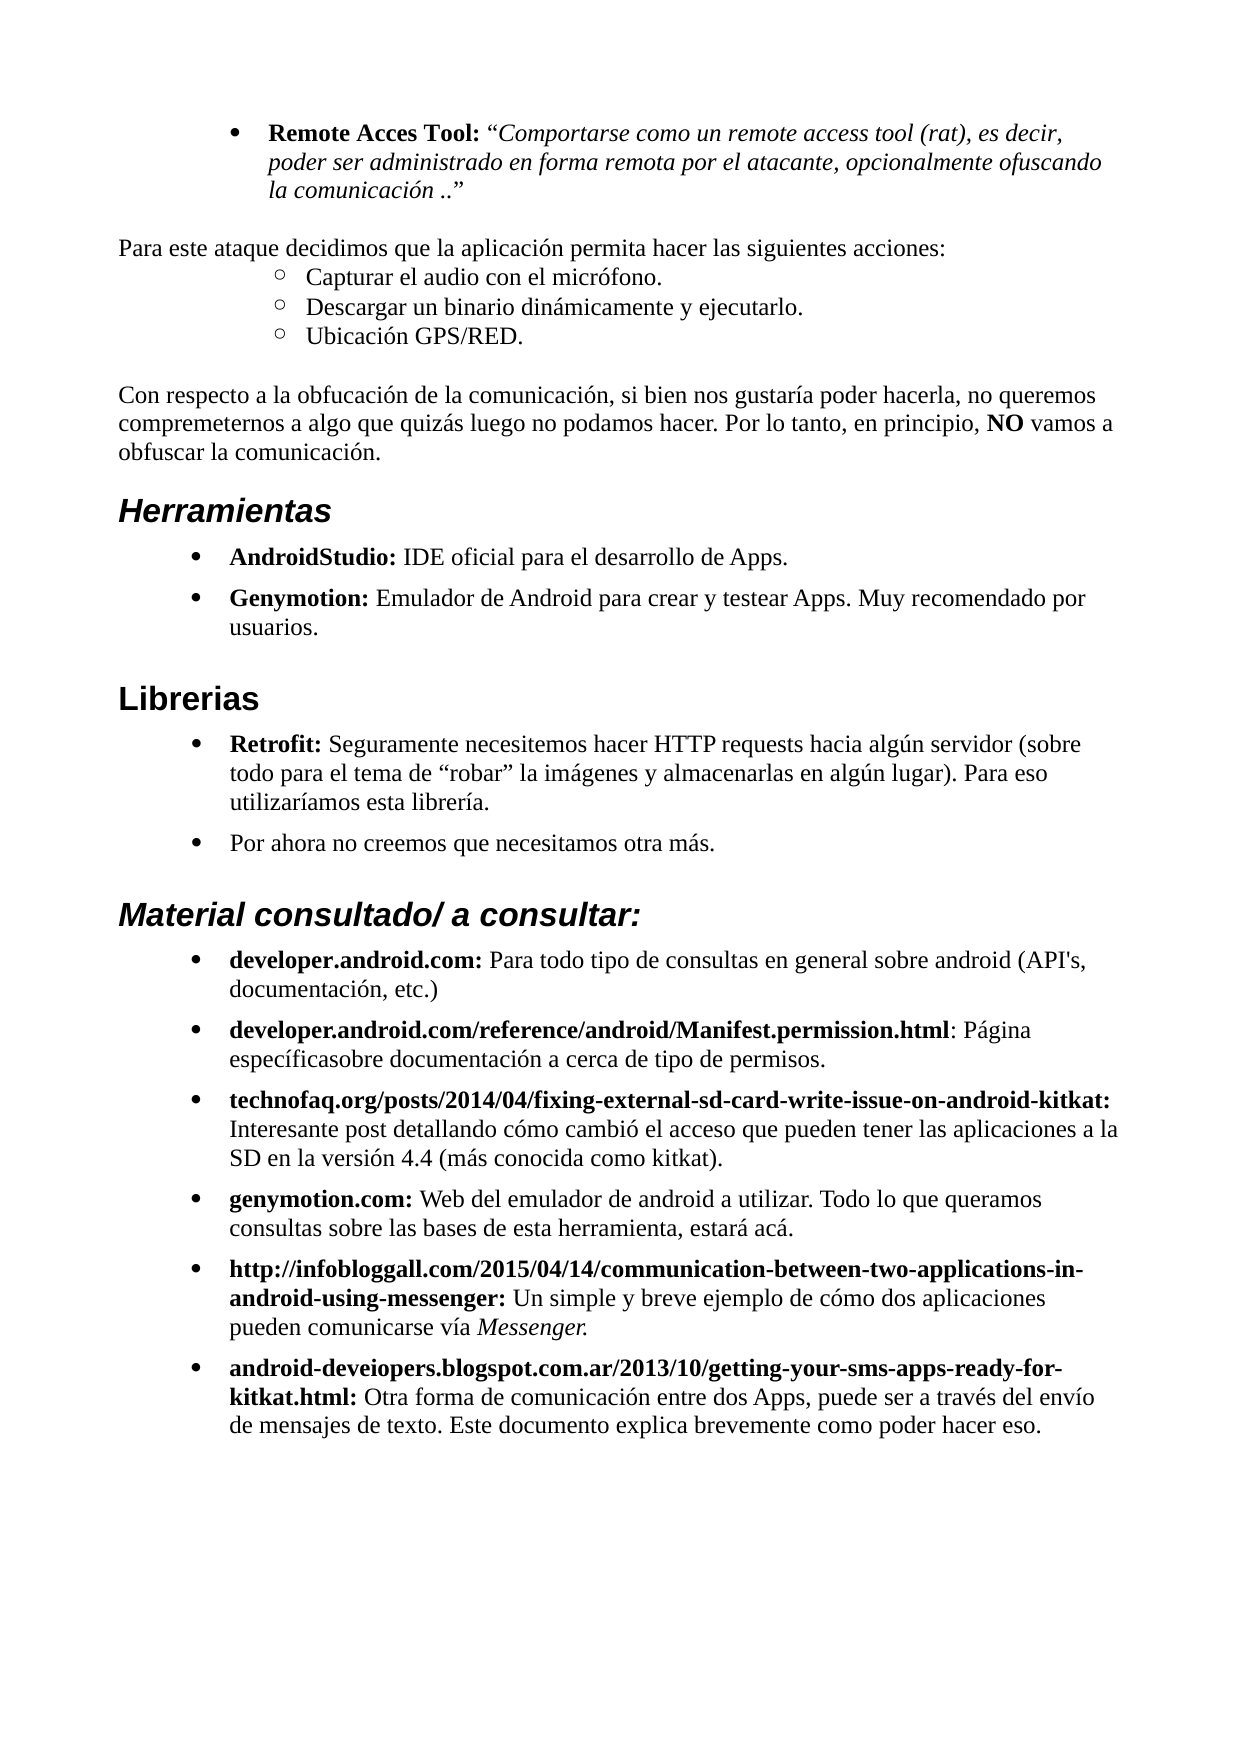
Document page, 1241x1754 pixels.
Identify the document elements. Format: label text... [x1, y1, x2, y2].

subtitle Librerias [118, 678, 1122, 717]
list genymotion.com: Web del emulador de android a utilizar. Todo lo que queramos consultas sobre las bases de esta herramienta, estará acá. [192, 1184, 1122, 1242]
list developer.android.com/reference/android/Manifest.permission.html: Página específicasobre documentación a cerca de tipo de permisos. [192, 1016, 1122, 1073]
list Remote Acces Tool: “Comportarse como un remote access tool (rat), es decir, poder ser administrado en forma remota por el atacante, opcionalmente ofuscando la comunicación ..” [231, 118, 1122, 204]
list Retrofit: Seguramente necesitemos hacer HTTP requests hacia algún servidor (sobre todo para el tema de “robar” la imágenes y almacenarlas en algún lugar). Para eso utilizaríamos esta librería. [192, 729, 1122, 816]
list Descargar un binario dinámicamente y ejecutarlo. [268, 292, 1122, 321]
list Genymotion: Emulador de Android para crear y testear Apps. Muy recomendado por usuarios. [192, 583, 1122, 641]
list Capturar el audio con el micrófono. [268, 262, 1122, 292]
list AndroidStudio: IDE oficial para el desarrollo de Apps. [192, 542, 1122, 571]
list Por ahora no creemos que necesitamos otra más. [192, 828, 1122, 857]
text Con respecto a la obfucación de la comunicación, si bien nos gustaría poder hacerla, no queremos compremeternos a algo que quizás luego no podamos hacer. Por lo tanto, en principio, NO vamos a obfuscar la comunicación. [118, 380, 1122, 466]
subtitle Herramientas [118, 491, 1122, 529]
text Para este ataque decidimos que la aplicación permita hacer las siguientes acciones: [118, 233, 1122, 262]
list developer.android.com: Para todo tipo de consultas en general sobre android (API's, documentación, etc.) [192, 946, 1122, 1003]
list http://infobloggall.com/2015/04/14/communication-between-two-applications-in-android-using-messenger: Un simple y breve ejemplo de cómo dos aplicaciones pueden comunicarse vía Messenger. [192, 1254, 1122, 1341]
list technofaq.org/posts/2014/04/fixing-external-sd-card-write-issue-on-android-kitkat: Interesante post detallando cómo cambió el acceso que pueden tener las aplicaciones a la SD en la versión 4.4 (más conocida como kitkat). [192, 1086, 1122, 1172]
subtitle Material consultado/ a consultar: [118, 894, 1122, 933]
list Ubicación GPS/RED. [268, 321, 1122, 351]
list android-deveiopers.blogspot.com.ar/2013/10/getting-your-sms-apps-ready-for-kitkat.html: Otra forma de comunicación entre dos Apps, puede ser a través del envío de mensajes de texto. Este documento explica brevemente como poder hacer eso. [192, 1353, 1122, 1439]
